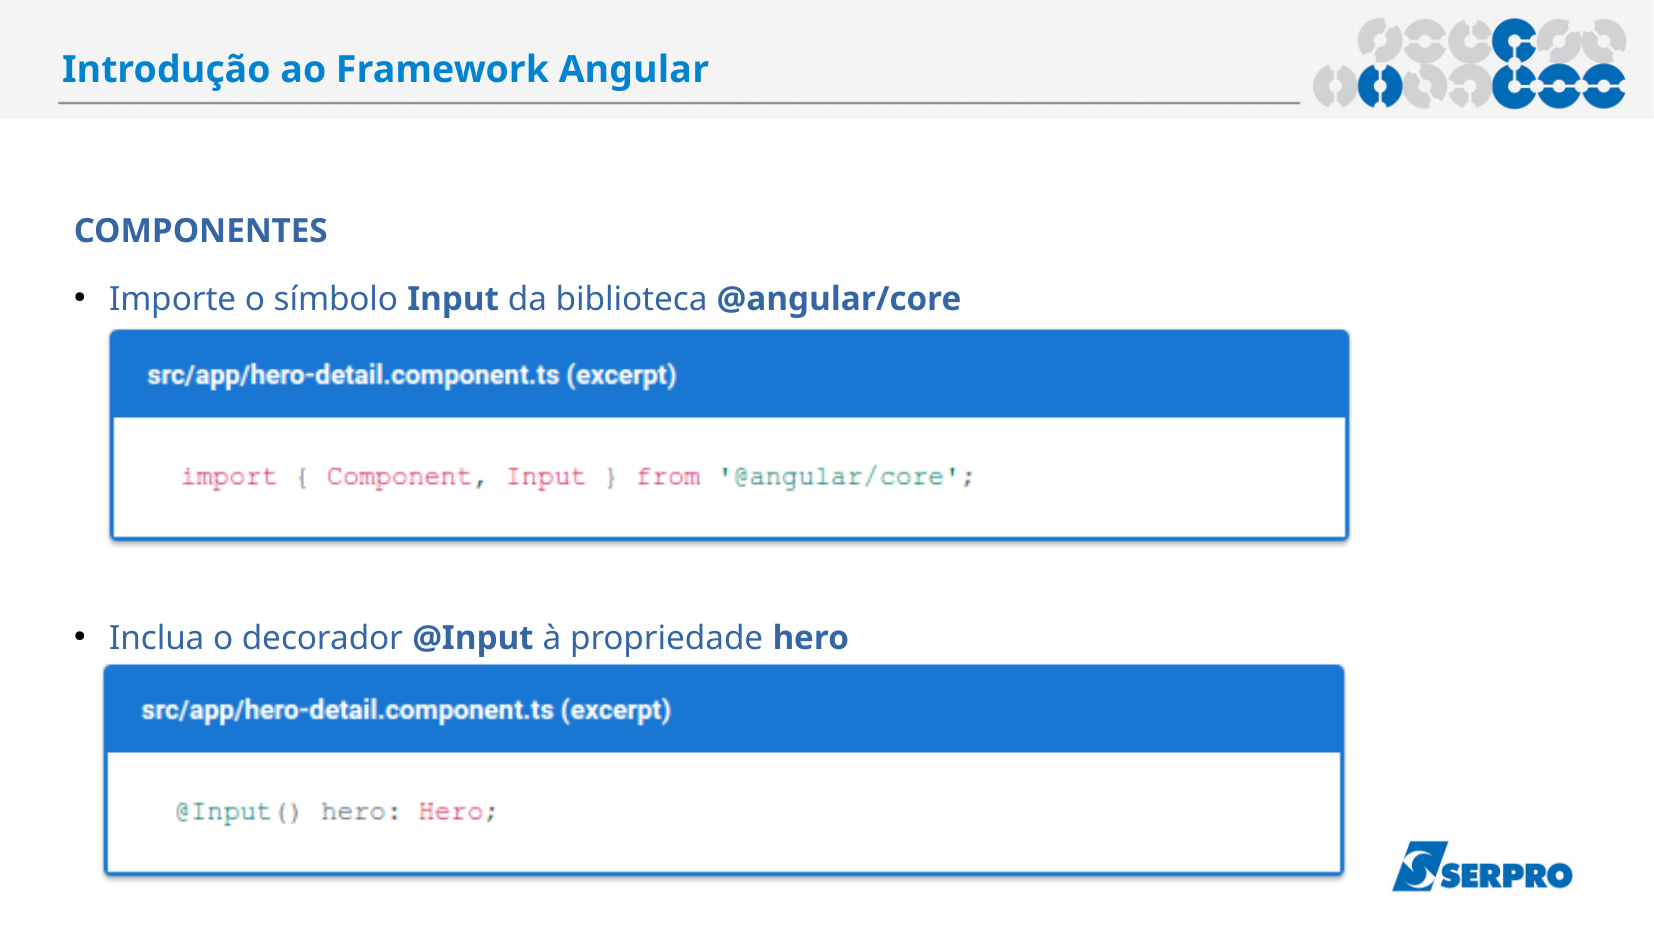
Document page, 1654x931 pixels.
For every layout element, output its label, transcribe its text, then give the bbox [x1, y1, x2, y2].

picture [0, 0, 1654, 931]
text_box COMPONENTES Importe o símbolo Input da biblioteca @angular/core Inclua o decorador @Input à propriedade hero [59, 177, 1595, 798]
text_box Introdução ao Framework Angular [47, 35, 1300, 102]
